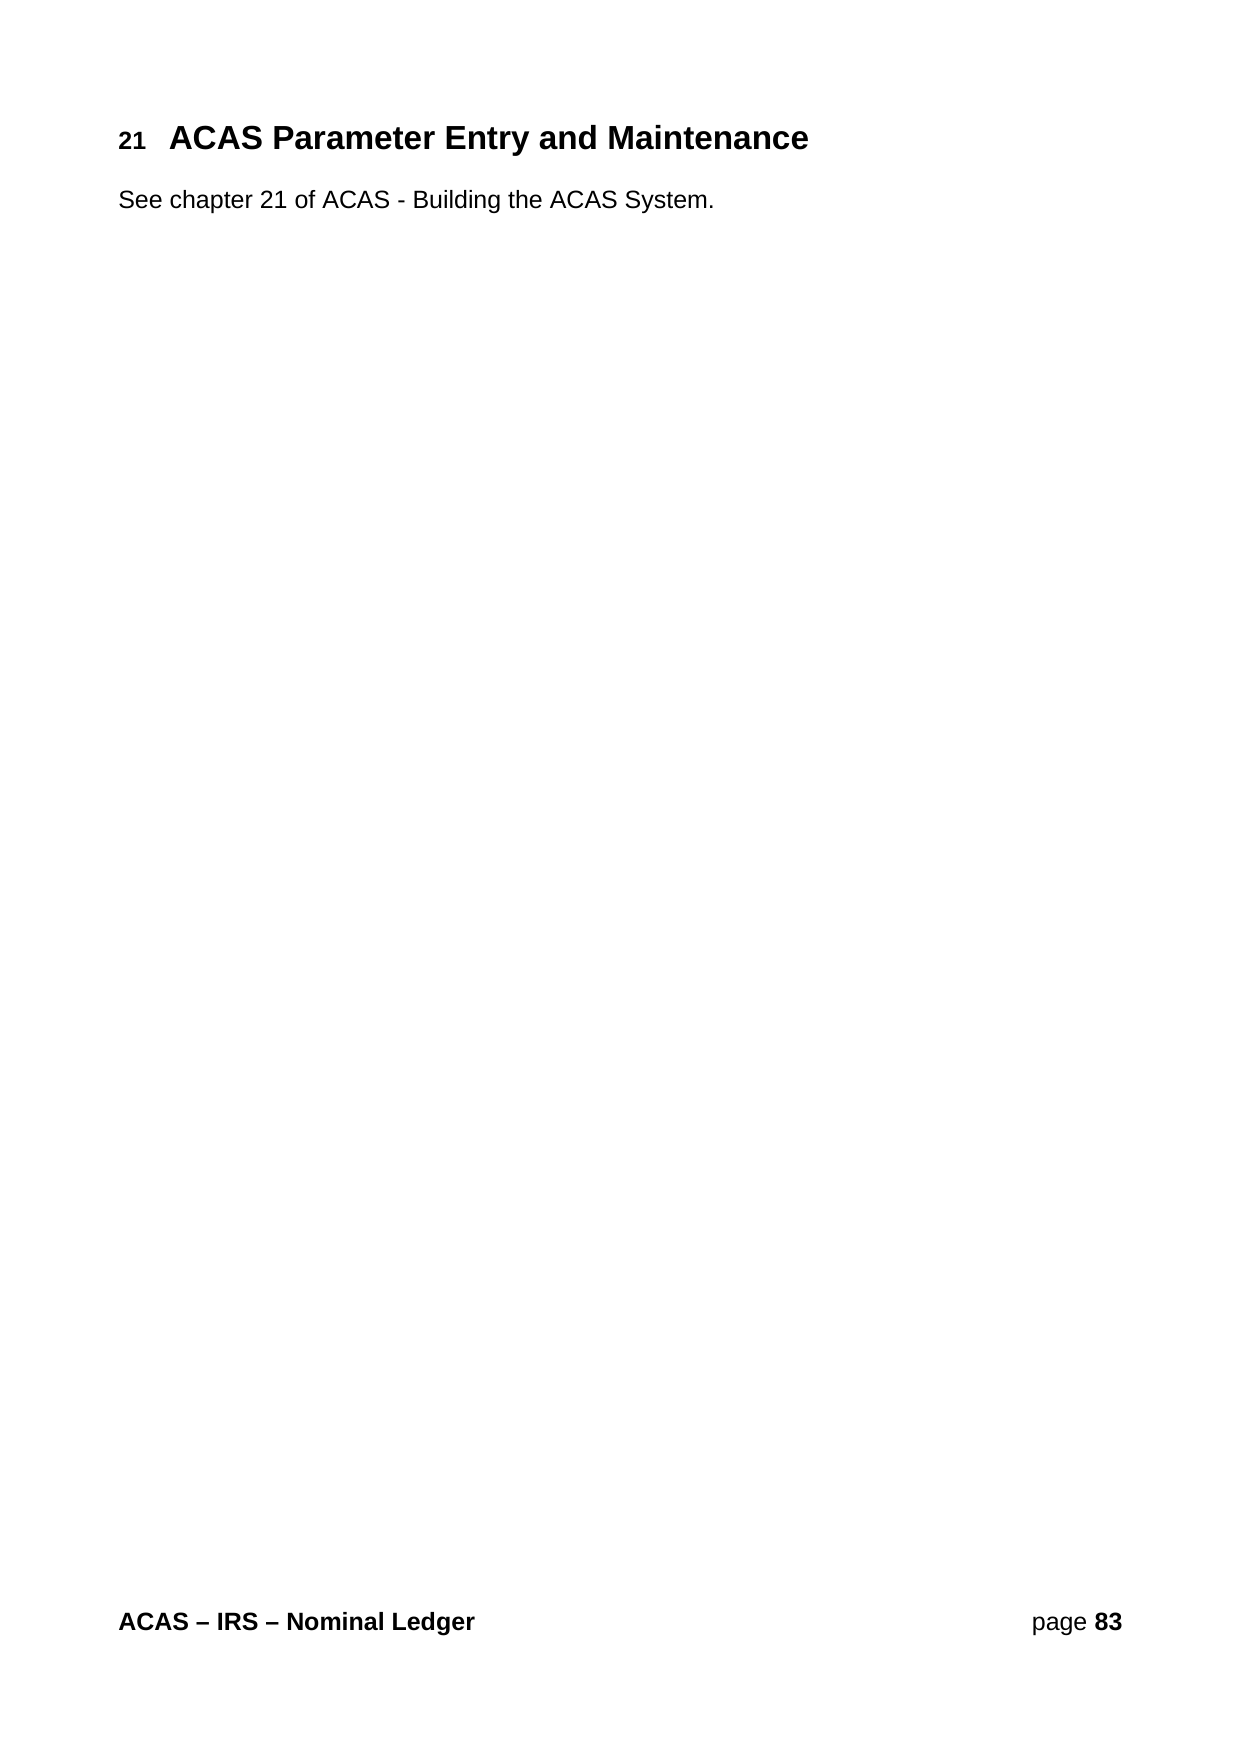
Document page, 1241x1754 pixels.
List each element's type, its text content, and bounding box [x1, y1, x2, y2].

subtitle ACAS Parameter Entry and Maintenance [118, 118, 1122, 157]
text See chapter 21 of ACAS - Building the ACAS System. [118, 185, 1122, 214]
